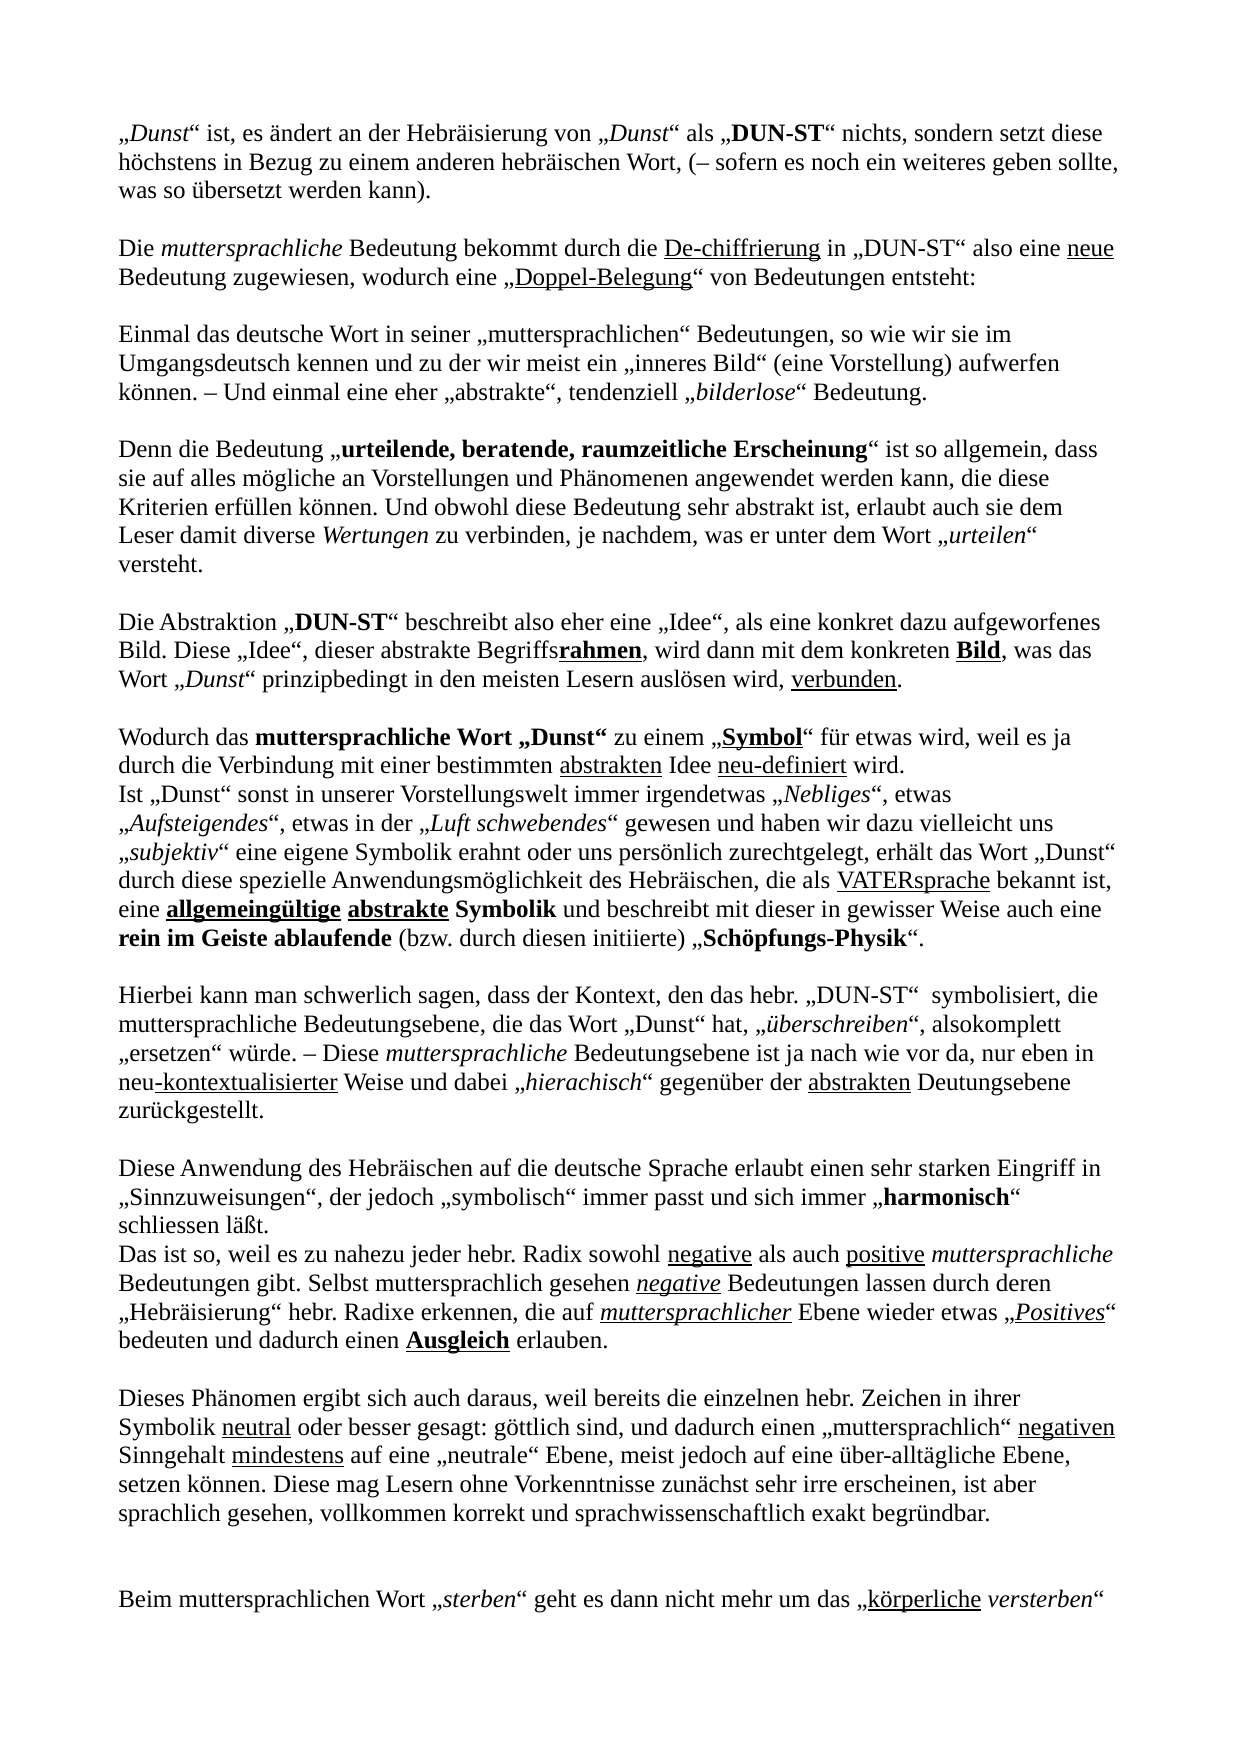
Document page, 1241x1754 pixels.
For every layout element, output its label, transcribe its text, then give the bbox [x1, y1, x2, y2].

text Dieses Phänomen ergibt sich auch daraus, weil bereits die einzelnen hebr. Zeichen in ihrer Symbolik neutral oder besser gesagt: göttlich sind, und dadurch einen „muttersprachlich“ negativen Sinngehalt mindestens auf eine „neutrale“ Ebene, meist jedoch auf eine über-alltägliche Ebene, setzen können. Diese mag Lesern ohne Vorkenntnisse zunächst sehr irre erscheinen, ist aber sprachlich gesehen, vollkommen korrekt und sprachwissenschaftlich exakt begründbar. [118, 1383, 1122, 1527]
text Diese Anwendung des Hebräischen auf die deutsche Sprache erlaubt einen sehr starken Eingriff in „Sinnzuweisungen“, der jedoch „symbolisch“ immer passt und sich immer „harmonisch“ schliessen läßt. [118, 1153, 1122, 1239]
text zurückgestellt. [118, 1096, 1122, 1124]
text Hierbei kann man schwerlich sagen, dass der Kontext, den das hebr. „DUN-ST“ symbolisiert, die muttersprachliche Bedeutungsebene, die das Wort „Dunst“ hat, „überschreiben“, alsokomplett „ersetzen“ würde. – Diese muttersprachliche Bedeutungsebene ist ja nach wie vor da, nur eben in neu-kontextualisierter Weise und dabei „hierachisch“ gegenüber der abstrakten Deutungsebene [118, 981, 1122, 1096]
text Ist „Dunst“ sonst in unserer Vorstellungswelt immer irgendetwas „Nebliges“, etwas „Aufsteigendes“, etwas in der „Luft schwebendes“ gewesen und haben wir dazu vielleicht uns „subjektiv“ eine eigene Symbolik erahnt oder uns persönlich zurechtgelegt, erhält das Wort „Dunst“ durch diese spezielle Anwendungsmöglichkeit des Hebräischen, die als VATERsprache bekannt ist, eine allgemeingültige abstrakte Symbolik und beschreibt mit dieser in gewisser Weise auch eine rein im Geiste ablaufende (bzw. durch diesen initiierte) „Schöpfungs-Physik“. [118, 779, 1122, 952]
text Einmal das deutsche Wort in seiner „muttersprachlichen“ Bedeutungen, so wie wir sie im Umgangsdeutsch kennen und zu der wir meist ein „inneres Bild“ (eine Vorstellung) aufwerfen können. – Und einmal eine eher „abstrakte“, tendenziell „bilderlose“ Bedeutung. [118, 319, 1122, 406]
text Die muttersprachliche Bedeutung bekommt durch die De-chiffrierung in „DUN-ST“ also eine neue Bedeutung zugewiesen, wodurch eine „Doppel-Belegung“ von Bedeutungen entsteht: [118, 233, 1122, 291]
text Das ist so, weil es zu nahezu jeder hebr. Radix sowohl negative als auch positive muttersprachliche Bedeutungen gibt. Selbst muttersprachlich gesehen negative Bedeutungen lassen durch deren „Hebräisierung“ hebr. Radixe erkennen, die auf muttersprachlicher Ebene wieder etwas „Positives“ bedeuten und dadurch einen Ausgleich erlauben. [118, 1239, 1122, 1354]
text Denn die Bedeutung „urteilende, beratende, raumzeitliche Erscheinung“ ist so allgemein, dass sie auf alles mögliche an Vorstellungen und Phänomenen angewendet werden kann, die diese Kriterien erfüllen können. Und obwohl diese Bedeutung sehr abstrakt ist, erlaubt auch sie dem Leser damit diverse Wertungen zu verbinden, je nachdem, was er unter dem Wort „urteilen“ versteht. [118, 434, 1122, 578]
text „Dunst“ ist, es ändert an der Hebräisierung von „Dunst“ als „DUN-ST“ nichts, sondern setzt diese höchstens in Bezug zu einem anderen hebräischen Wort, (– sofern es noch ein weiteres geben sollte, was so übersetzt werden kann). [118, 118, 1122, 204]
text Wodurch das muttersprachliche Wort „Dunst“ zu einem „Symbol“ für etwas wird, weil es ja durch die Verbindung mit einer bestimmten abstrakten Idee neu-definiert wird. [118, 722, 1122, 779]
text Beim muttersprachlichen Wort „sterben“ geht es dann nicht mehr um das „körperliche versterben“ [118, 1584, 1122, 1613]
text Die Abstraktion „DUN-ST“ beschreibt also eher eine „Idee“, als eine konkret dazu aufgeworfenes Bild. Diese „Idee“, dieser abstrakte Begriffsrahmen, wird dann mit dem konkreten Bild, was das Wort „Dunst“ prinzipbedingt in den meisten Lesern auslösen wird, verbunden. [118, 607, 1122, 693]
